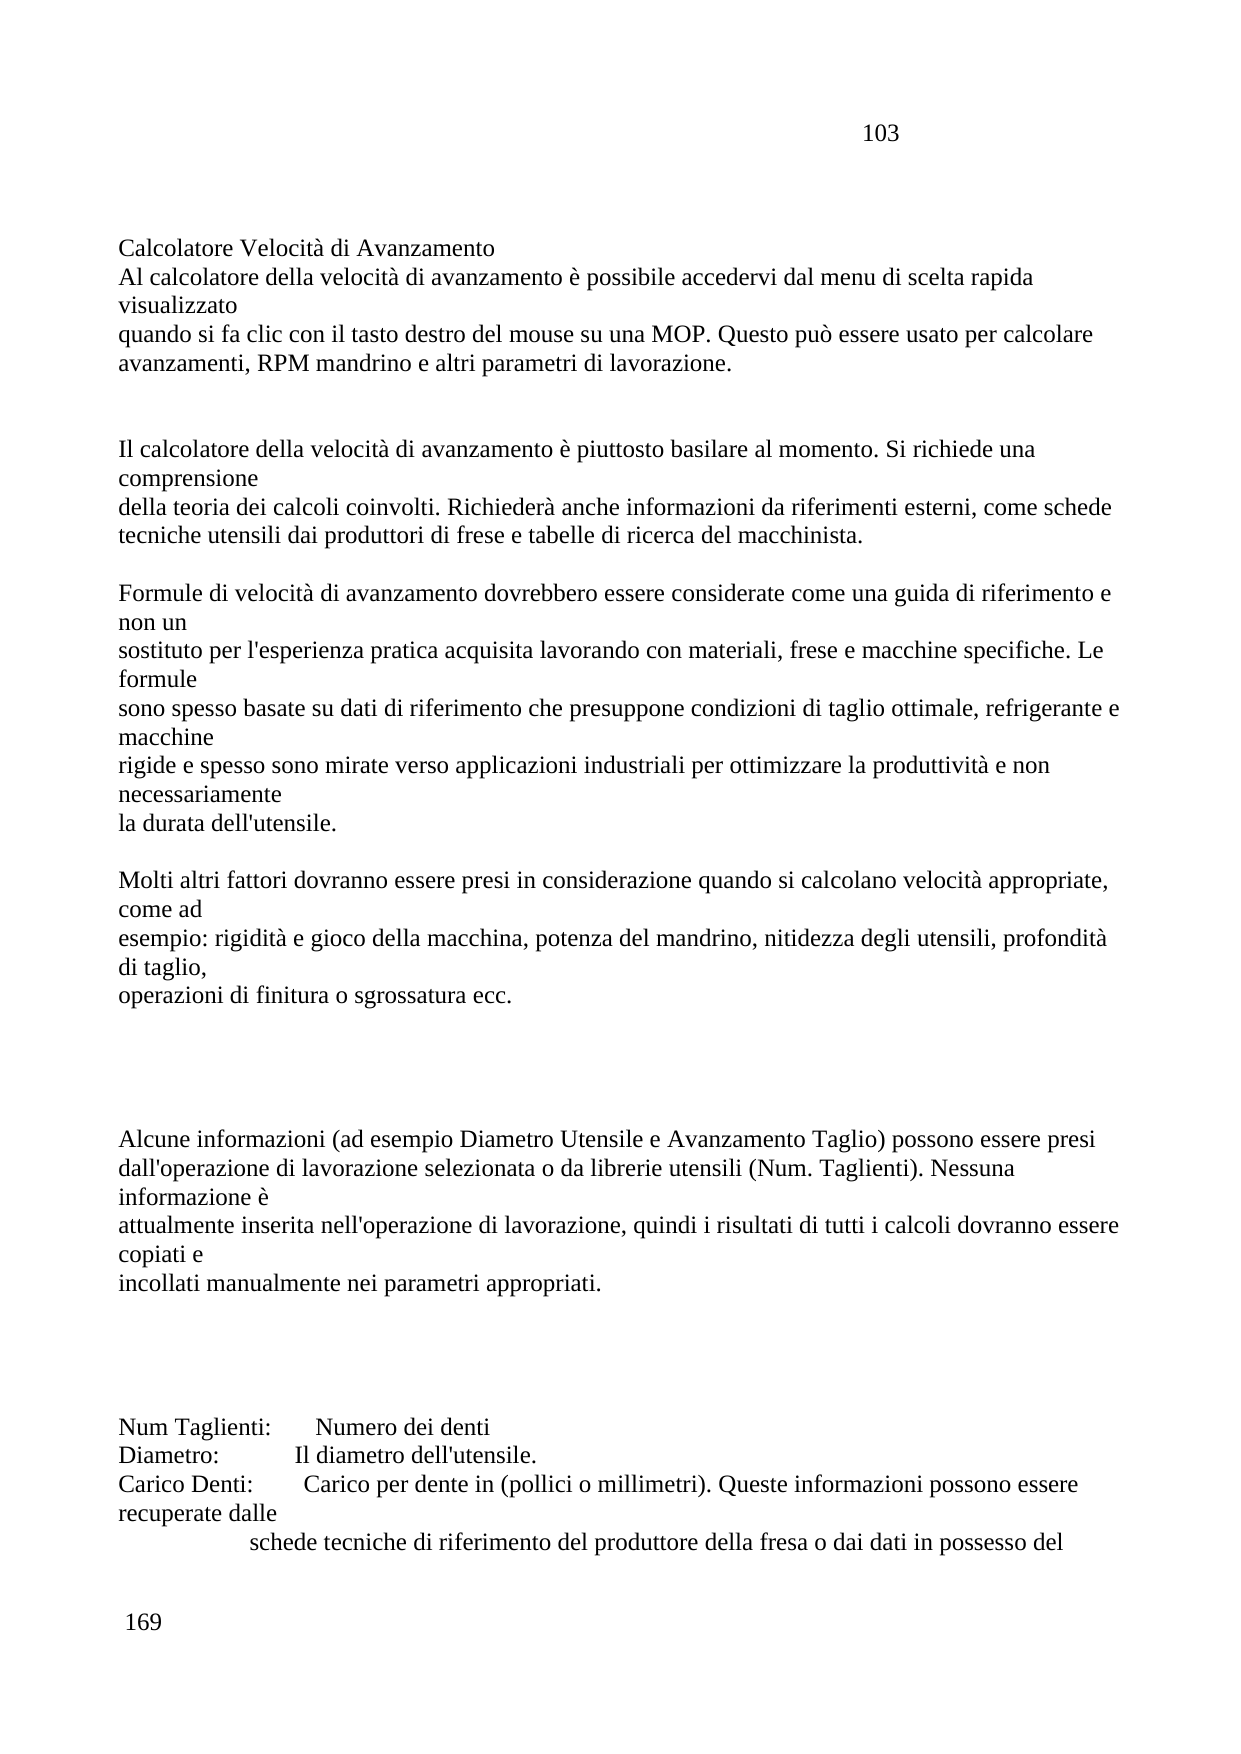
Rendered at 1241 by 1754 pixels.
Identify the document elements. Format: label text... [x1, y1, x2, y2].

text attualmente inserita nell'operazione di lavorazione, quindi i risultati di tutti i calcoli dovranno essere copiati e [118, 1211, 1122, 1268]
text sono spesso basate su dati di riferimento che presuppone condizioni di taglio ottimale, refrigerante e macchine [118, 693, 1122, 751]
text Carico Denti: Carico per dente in (pollici o millimetri). Queste informazioni possono essere recuperate dalle [118, 1469, 1122, 1527]
text Formule di velocità di avanzamento dovrebbero essere considerate come una guida di riferimento e non un [118, 578, 1122, 636]
text 103 [118, 118, 1122, 147]
text sostituto per l'esperienza pratica acquisita lavorando con materiali, frese e macchine specifiche. Le formule [118, 636, 1122, 693]
text Molti altri fattori dovranno essere presi in considerazione quando si calcolano velocità appropriate, come ad [118, 866, 1122, 923]
text Num Taglienti: Numero dei denti [118, 1412, 1122, 1441]
text avanzamenti, RPM mandrino e altri parametri di lavorazione. [118, 348, 1122, 377]
text dall'operazione di lavorazione selezionata o da librerie utensili (Num. Taglienti). Nessuna informazione è [118, 1153, 1122, 1211]
text Al calcolatore della velocità di avanzamento è possibile accedervi dal menu di scelta rapida visualizzato [118, 262, 1122, 319]
text schede tecniche di riferimento del produttore della fresa o dai dati in possesso del [118, 1527, 1122, 1556]
text la durata dell'utensile. [118, 808, 1122, 837]
text quando si fa clic con il tasto destro del mouse su una MOP. Questo può essere usato per calcolare [118, 319, 1122, 348]
text operazioni di finitura o sgrossatura ecc. [118, 981, 1122, 1009]
text Calcolatore Velocità di Avanzamento [118, 233, 1122, 262]
text tecniche utensili dai produttori di frese e tabelle di ricerca del macchinista. [118, 521, 1122, 549]
text della teoria dei calcoli coinvolti. Richiederà anche informazioni da riferimenti esterni, come schede [118, 492, 1122, 521]
text Diametro: Il diametro dell'utensile. [118, 1441, 1122, 1469]
text incollati manualmente nei parametri appropriati. [118, 1268, 1122, 1297]
text Alcune informazioni (ad esempio Diametro Utensile e Avanzamento Taglio) possono essere presi [118, 1124, 1122, 1153]
text rigide e spesso sono mirate verso applicazioni industriali per ottimizzare la produttività e non necessariamente [118, 751, 1122, 808]
text Il calcolatore della velocità di avanzamento è piuttosto basilare al momento. Si richiede una comprensione [118, 434, 1122, 492]
text esempio: rigidità e gioco della macchina, potenza del mandrino, nitidezza degli utensili, profondità di taglio, [118, 923, 1122, 981]
